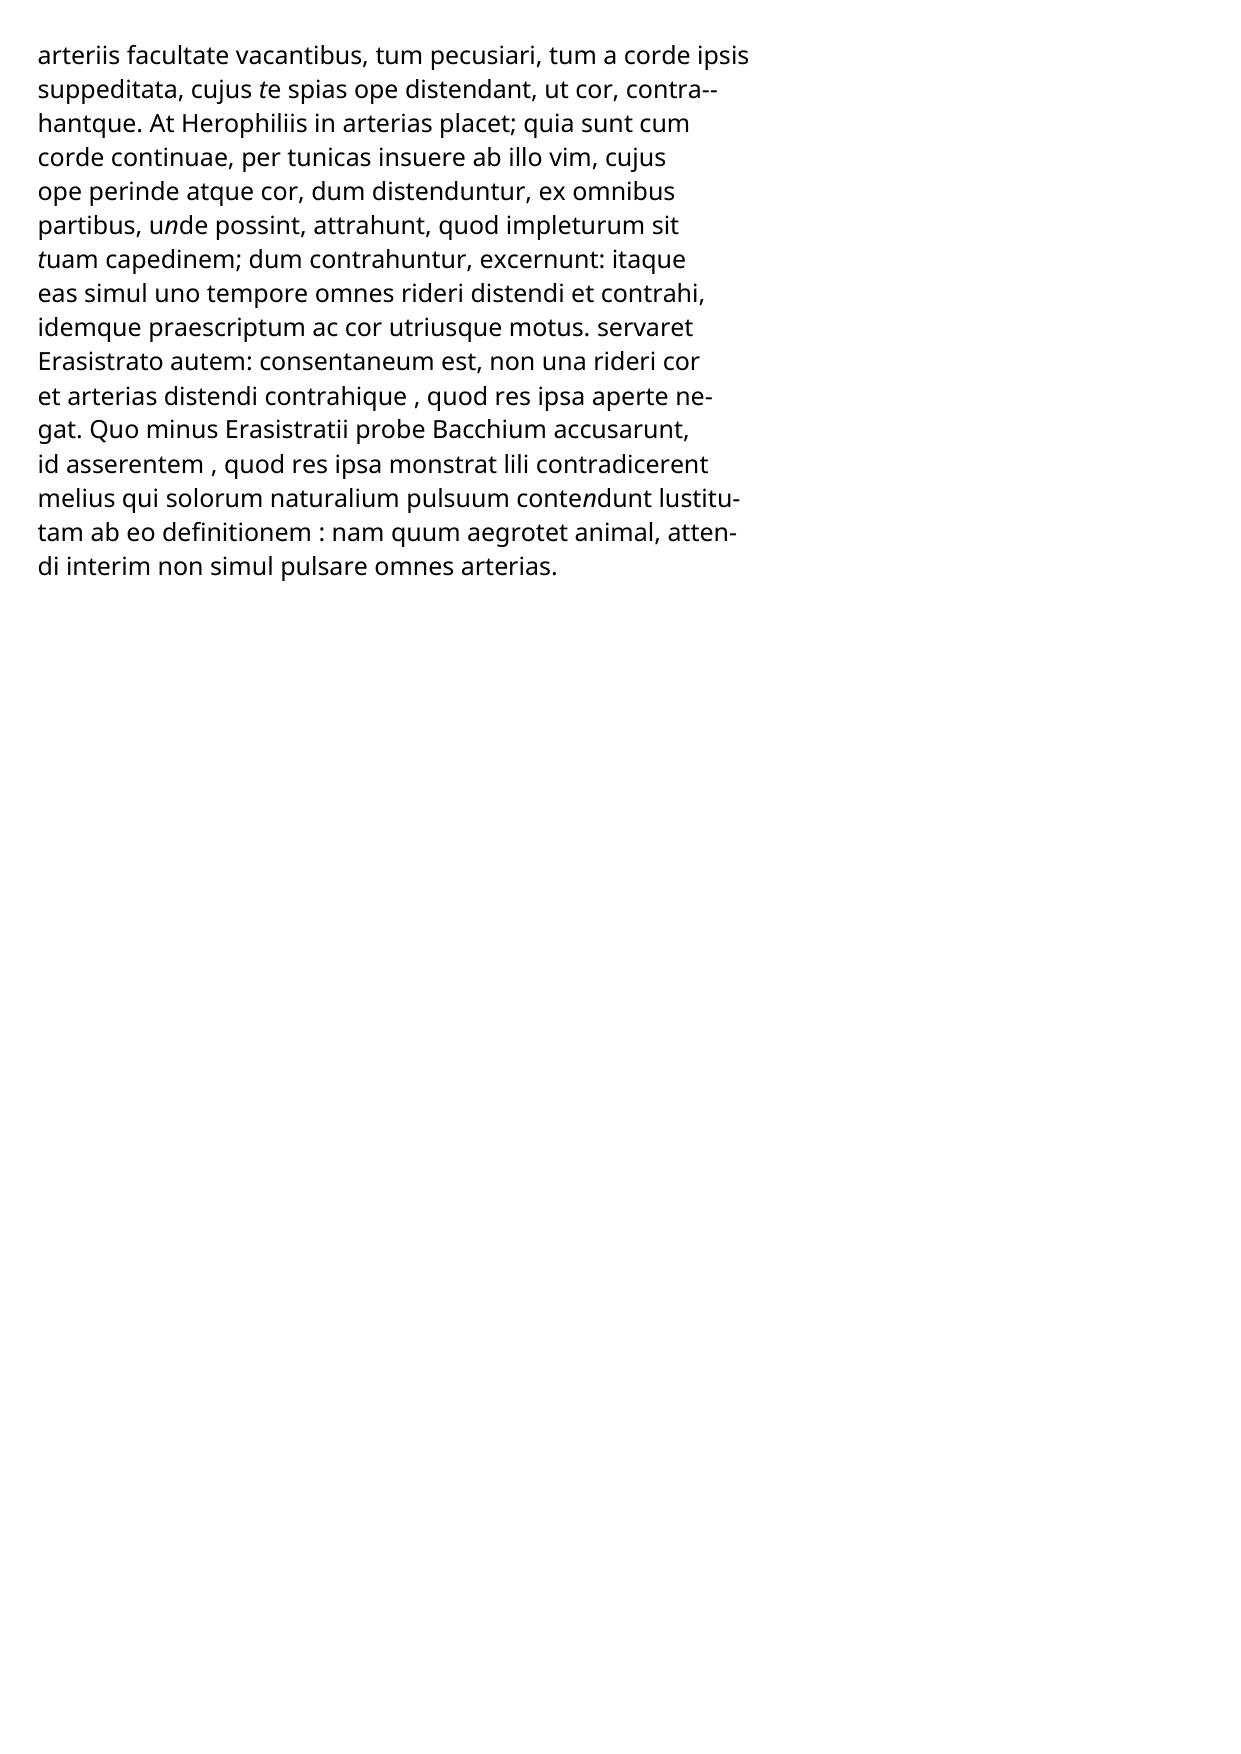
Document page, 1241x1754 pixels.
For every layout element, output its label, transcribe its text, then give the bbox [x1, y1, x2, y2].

text arteriis facultate vacantibus, tum pecusiari, tum a corde ipsis suppeditata, cujus te spias ope distendant, ut cor, contra-- hantque. At Herophiliis in arterias placet; quia sunt cum corde continuae, per tunicas insuere ab illo vim, cujus ope perinde atque cor, dum distenduntur, ex omnibus partibus, unde possint, attrahunt, quod impleturum sit tuam capedinem; dum contrahuntur, excernunt: itaque eas simul uno tempore omnes rideri distendi et contrahi, idemque praescriptum ac cor utriusque motus. servaret Erasistrato autem: consentaneum est, non una rideri cor et arterias distendi contrahique , quod res ipsa aperte ne- gat. Quo minus Erasistratii probe Bacchium accusarunt, id asserentem , quod res ipsa monstrat lili contradicerent melius qui solorum naturalium pulsuum contendunt lustitu- tam ab eo definitionem : nam quum aegrotet animal, atten- di interim non simul pulsare omnes arterias. [37, 37, 1203, 582]
